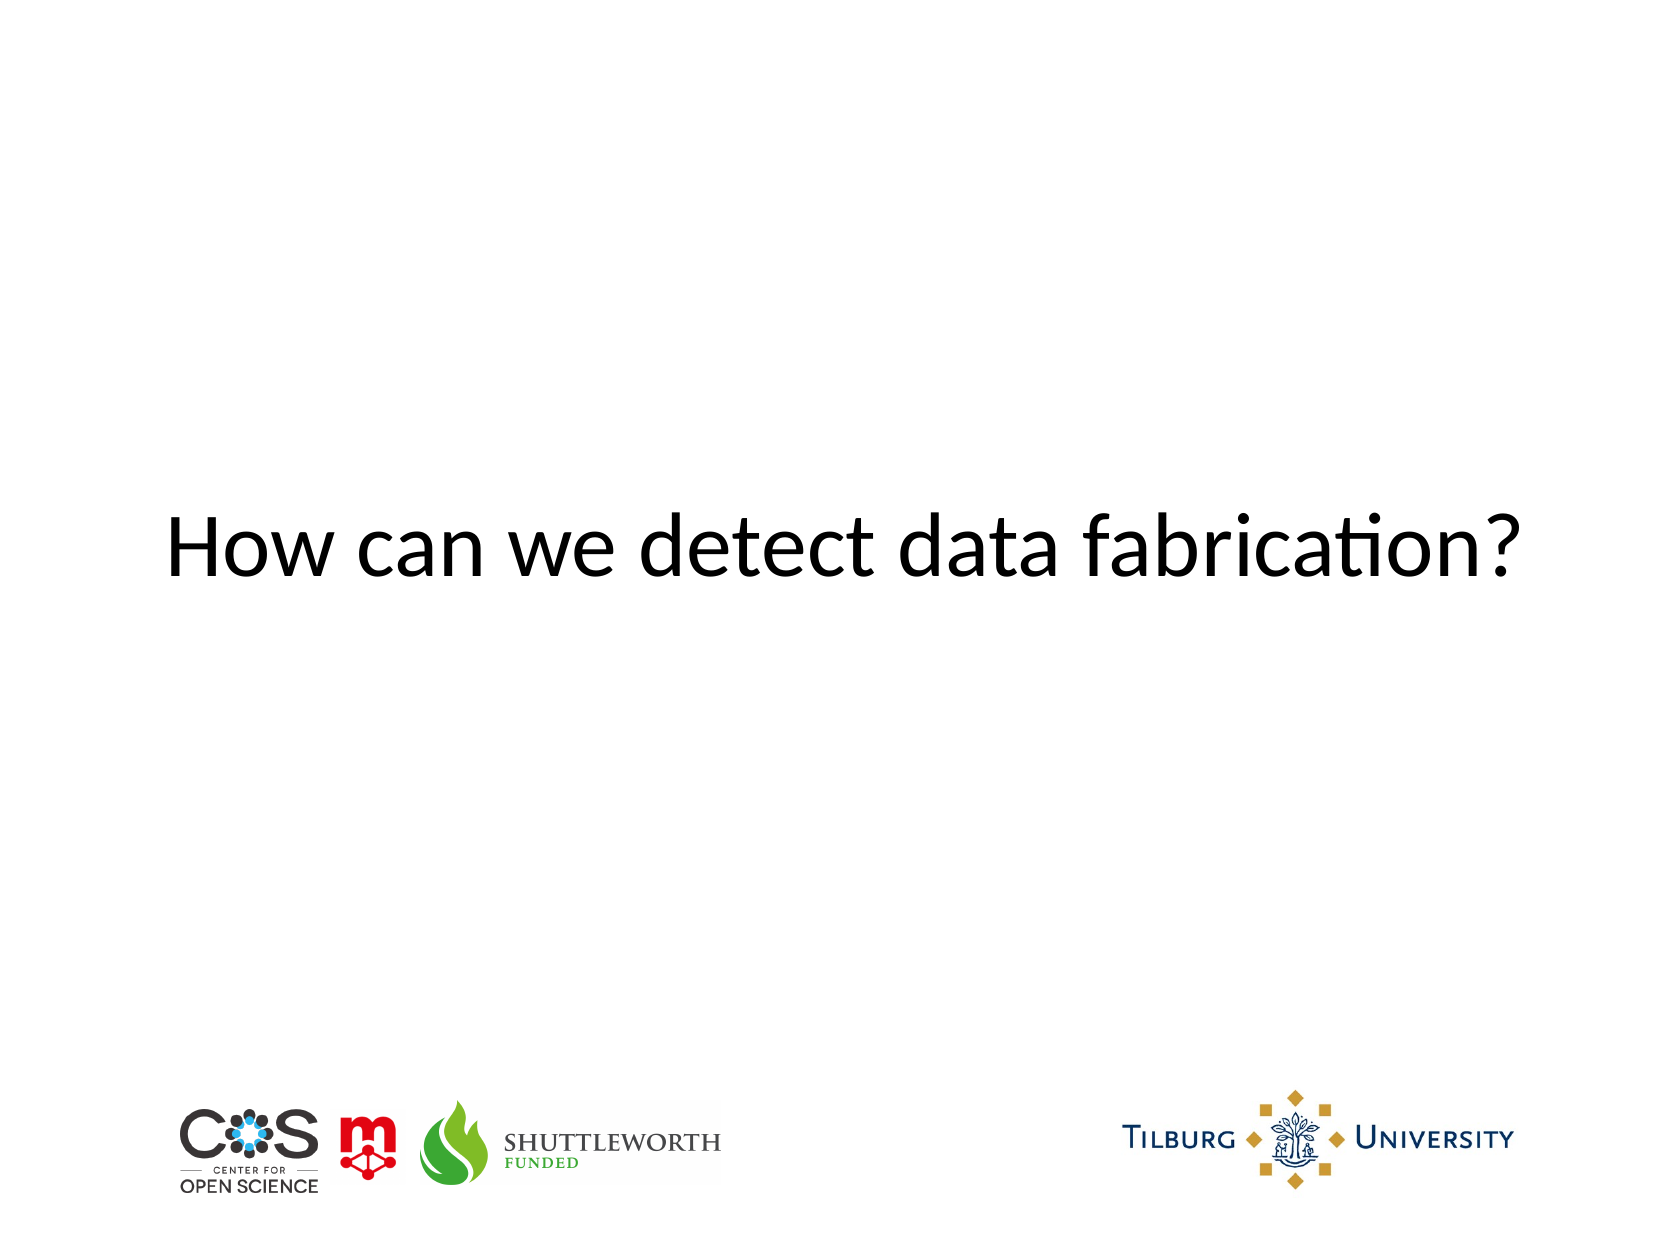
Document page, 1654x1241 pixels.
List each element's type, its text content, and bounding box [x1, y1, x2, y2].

picture [180, 1109, 318, 1193]
title How can we detect data fabrication? [101, 450, 1591, 658]
picture [1110, 1079, 1526, 1199]
picture [330, 1109, 406, 1186]
picture [420, 1100, 721, 1186]
